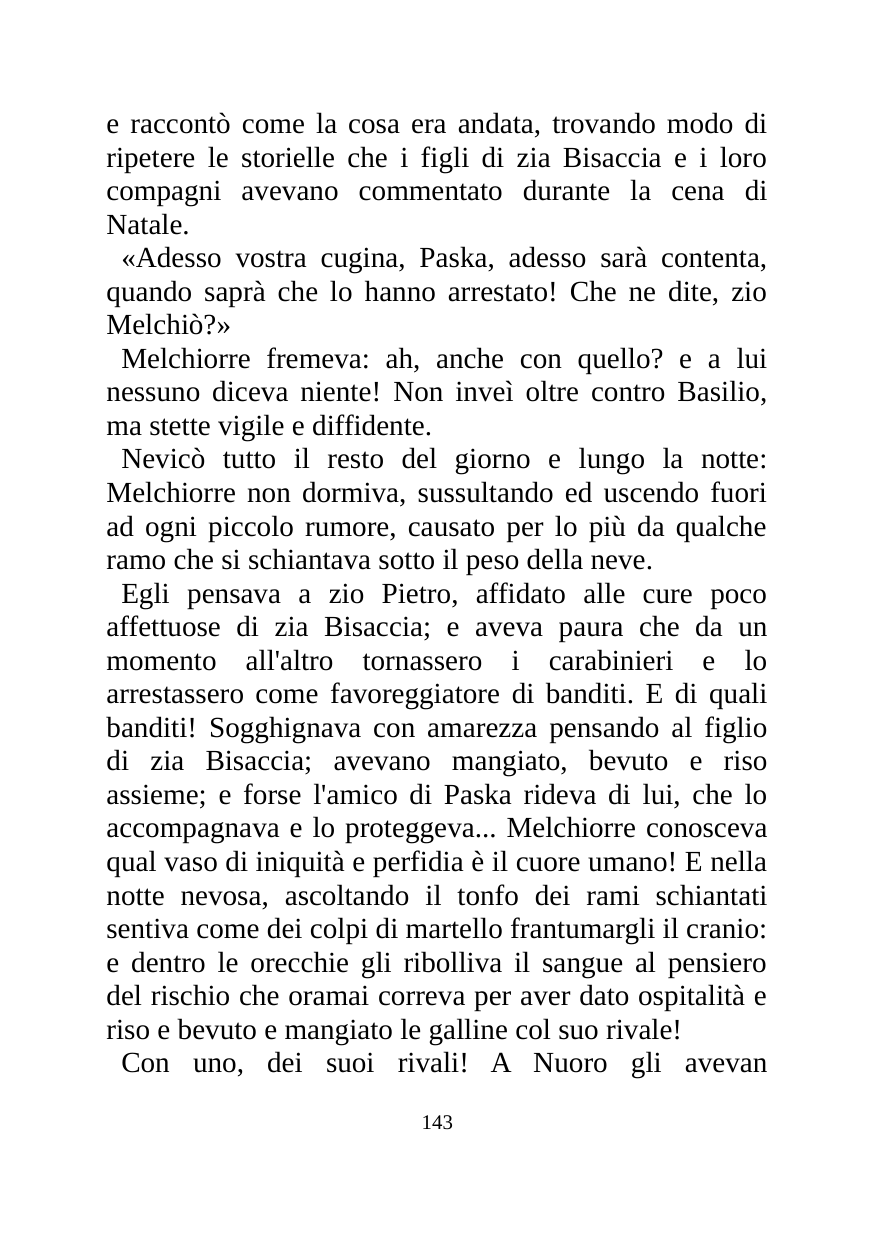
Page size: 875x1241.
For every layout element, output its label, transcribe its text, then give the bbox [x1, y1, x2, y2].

text Egli pensava a zio Pietro, affidato alle cure poco affettuose di zia Bisaccia; e aveva paura che da un momento all'altro tornassero i carabinieri e lo arrestassero come favoreggiatore di banditi. E di quali banditi! Sogghignava con amarezza pensando al figlio di zia Bisaccia; avevano mangiato, bevuto e riso assieme; e forse l'amico di Paska rideva di lui, che lo accompagnava e lo proteggeva... Melchiorre conosceva qual vaso di iniquità e perfidia è il cuore umano! E nella notte nevosa, ascoltando il tonfo dei rami schiantati sentiva come dei colpi di martello frantumargli il cranio: e dentro le orecchie gli ribolliva il sangue al pensiero del rischio che oramai correva per aver dato ospitalità e riso e bevuto e mangiato le galline col suo rivale! [106, 576, 768, 1045]
text «Adesso vostra cugina, Paska, adesso sarà contenta, quando saprà che lo hanno arrestato! Che ne dite, zio Melchiò?» [106, 240, 768, 341]
text e raccontò come la cosa era andata, trovando modo di ripetere le storielle che i figli di zia Bisaccia e i loro compagni avevano commentato durante la cena di Natale. [106, 106, 768, 240]
text Nevicò tutto il resto del giorno e lungo la notte: Melchiorre non dormiva, sussultando ed uscendo fuori ad ogni piccolo rumore, causato per lo più da qualche ramo che si schiantava sotto il peso della neve. [106, 442, 768, 576]
text Con uno, dei suoi rivali! A Nuoro gli avevan [106, 1045, 768, 1079]
text Melchiorre fremeva: ah, anche con quello? e a lui nessuno diceva niente! Non inveì oltre contro Basilio, ma stette vigile e diffidente. [106, 341, 768, 442]
